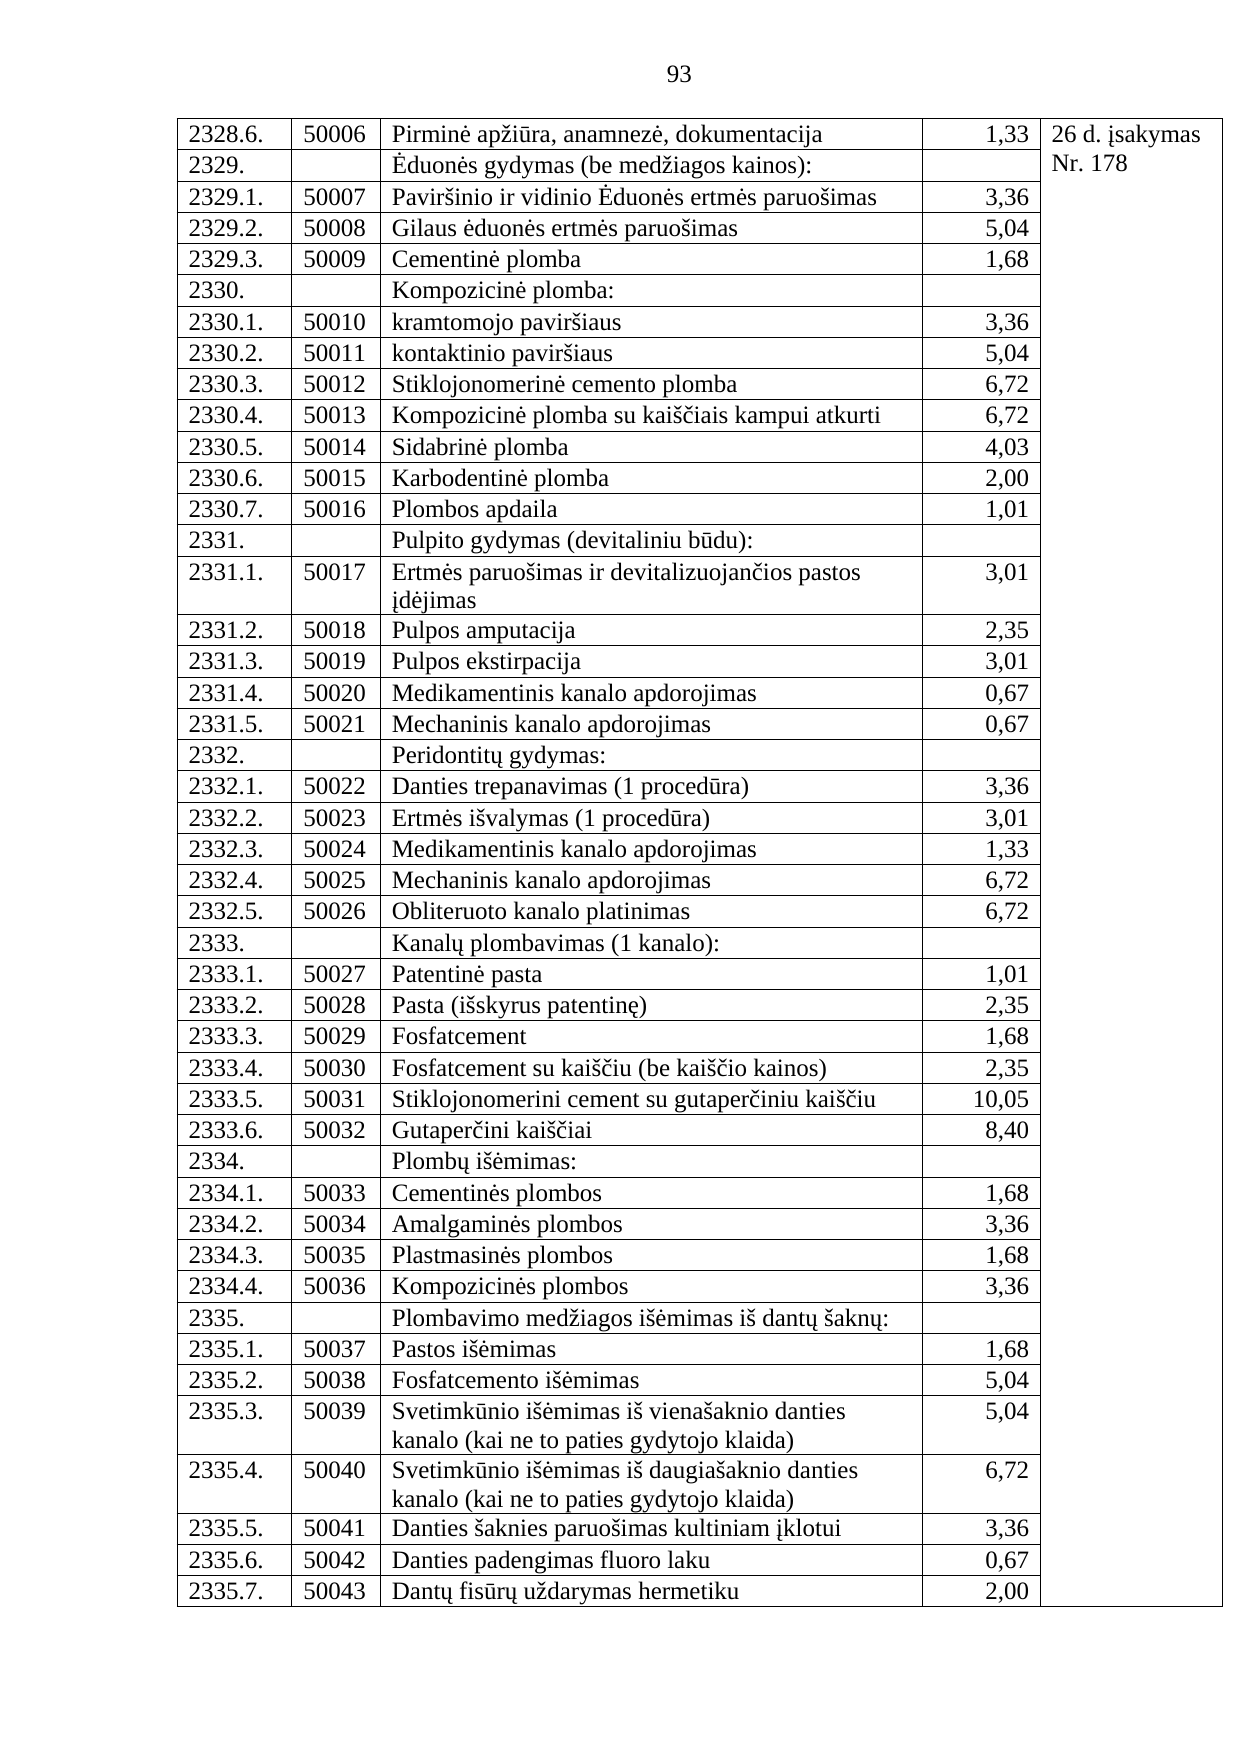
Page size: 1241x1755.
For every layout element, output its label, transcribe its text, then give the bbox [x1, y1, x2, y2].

table_cell [292, 275, 380, 306]
table_cell 50027 [292, 959, 380, 989]
table_cell Kompozicinės plombos [381, 1271, 922, 1302]
table_cell 2331.2. [178, 615, 291, 645]
table_cell 2332.1. [178, 771, 291, 802]
table_cell 50029 [292, 1021, 380, 1052]
table_cell 2335.7. [178, 1576, 291, 1606]
table_cell Cementinė plomba [381, 244, 922, 274]
table_cell Stiklojonomerini cement su gutaperčiniu kaiščiu [381, 1084, 922, 1114]
table_cell [923, 1303, 1040, 1333]
table_cell Pastos išėmimas [381, 1334, 922, 1364]
table_cell [923, 275, 1040, 306]
table_cell 2333.4. [178, 1053, 291, 1083]
table_cell 2330.7. [178, 494, 291, 524]
table_cell 50008 [292, 213, 380, 243]
table_cell 2,00 [923, 1576, 1040, 1606]
table_cell 1,68 [923, 1240, 1040, 1270]
table_cell 10,05 [923, 1084, 1040, 1114]
table_cell Kanalų plombavimas (1 kanalo): [381, 928, 922, 958]
table_cell 50016 [292, 494, 380, 524]
table_cell 2332.4. [178, 865, 291, 895]
table_cell Obliteruoto kanalo platinimas [381, 896, 922, 927]
table_cell Gutaperčini kaiščiai [381, 1115, 922, 1145]
table_cell 6,72 [923, 896, 1040, 927]
table_cell 2334.3. [178, 1240, 291, 1270]
table_cell 2332.2. [178, 803, 291, 833]
table_cell 50007 [292, 182, 380, 212]
table_cell [292, 1303, 380, 1333]
table_cell kramtomojo paviršiaus [381, 307, 922, 337]
table_cell 50018 [292, 615, 380, 645]
table_cell 3,01 [923, 803, 1040, 833]
table_cell 2335.3. [178, 1396, 291, 1454]
table_cell 2335. [178, 1303, 291, 1333]
table_cell Pirminė apžiūra, anamnezė, dokumentacija [381, 119, 922, 149]
table_cell 1,68 [923, 244, 1040, 274]
table_cell [292, 740, 380, 770]
table_cell 1,68 [923, 1021, 1040, 1052]
table_cell 50024 [292, 834, 380, 864]
table_cell 2332.3. [178, 834, 291, 864]
table_cell 50026 [292, 896, 380, 927]
table_cell 3,36 [923, 1514, 1040, 1544]
table_cell 5,04 [923, 1365, 1040, 1395]
table_cell Danties trepanavimas (1 procedūra) [381, 771, 922, 802]
table_cell 50022 [292, 771, 380, 802]
table_cell 0,67 [923, 678, 1040, 708]
table_cell 2331.1. [178, 557, 291, 614]
table_cell 2332. [178, 740, 291, 770]
table_cell Sidabrinė plomba [381, 432, 922, 462]
table_cell 6,72 [923, 369, 1040, 399]
table_cell 0,67 [923, 1545, 1040, 1575]
table_cell 2329.1. [178, 182, 291, 212]
table_cell 1,01 [923, 494, 1040, 524]
table_cell Plombų išėmimas: [381, 1146, 922, 1177]
table_cell 50023 [292, 803, 380, 833]
table_cell 2,35 [923, 1053, 1040, 1083]
table_cell 50042 [292, 1545, 380, 1575]
table_cell Svetimkūnio išėmimas iš vienašaknio danties kanalo (kai ne to paties gydytojo klaida) [381, 1396, 922, 1454]
table_cell Peridontitų gydymas: [381, 740, 922, 770]
table_cell 2,35 [923, 990, 1040, 1020]
table_cell 2334.1. [178, 1178, 291, 1208]
table_cell 2335.1. [178, 1334, 291, 1364]
table_cell 3,36 [923, 1271, 1040, 1302]
table_cell [923, 928, 1040, 958]
table_cell 3,01 [923, 646, 1040, 677]
table_cell 2333.1. [178, 959, 291, 989]
table_cell 2330.5. [178, 432, 291, 462]
table_cell 1,68 [923, 1178, 1040, 1208]
table_cell Plombavimo medžiagos išėmimas iš dantų šaknų: [381, 1303, 922, 1333]
table_cell 50021 [292, 709, 380, 739]
table_cell 1,33 [923, 119, 1040, 149]
table_cell Pulpito gydymas (devitaliniu būdu): [381, 525, 922, 556]
table_cell 50006 [292, 119, 380, 149]
table_cell 50030 [292, 1053, 380, 1083]
table_cell [292, 928, 380, 958]
table_cell Pulpos amputacija [381, 615, 922, 645]
table_cell 6,72 [923, 1455, 1040, 1512]
table_cell 3,36 [923, 771, 1040, 802]
table_cell 2330. [178, 275, 291, 306]
table_cell Danties šaknies paruošimas kultiniam įklotui [381, 1514, 922, 1544]
table_cell 2,35 [923, 615, 1040, 645]
table_cell 4,03 [923, 432, 1040, 462]
table_cell [923, 740, 1040, 770]
table_cell Karbodentinė plomba [381, 463, 922, 493]
table_cell 50015 [292, 463, 380, 493]
table_cell 2330.3. [178, 369, 291, 399]
table_cell 6,72 [923, 865, 1040, 895]
table_cell 26 d. įsakymas Nr. 178 [1041, 119, 1222, 1606]
table_cell 3,01 [923, 557, 1040, 614]
table_cell 2330.1. [178, 307, 291, 337]
table_cell [923, 1146, 1040, 1177]
table_cell 50020 [292, 678, 380, 708]
table_cell 5,04 [923, 213, 1040, 243]
table_cell 8,40 [923, 1115, 1040, 1145]
table_cell Ėduonės gydymas (be medžiagos kainos): [381, 150, 922, 181]
table_cell Medikamentinis kanalo apdorojimas [381, 678, 922, 708]
table_cell 1,33 [923, 834, 1040, 864]
table_cell 50035 [292, 1240, 380, 1270]
table_cell 5,04 [923, 338, 1040, 368]
table_cell 50025 [292, 865, 380, 895]
table_cell 50009 [292, 244, 380, 274]
table_cell 50034 [292, 1209, 380, 1239]
table_cell [292, 1146, 380, 1177]
table_cell 2333. [178, 928, 291, 958]
table_cell 3,36 [923, 1209, 1040, 1239]
table_cell 2334. [178, 1146, 291, 1177]
table_cell Mechaninis kanalo apdorojimas [381, 709, 922, 739]
table_cell 1,01 [923, 959, 1040, 989]
table_cell Cementinės plombos [381, 1178, 922, 1208]
table_cell 2333.6. [178, 1115, 291, 1145]
table_cell 50031 [292, 1084, 380, 1114]
table_cell Pulpos ekstirpacija [381, 646, 922, 677]
table_cell Mechaninis kanalo apdorojimas [381, 865, 922, 895]
table_cell 2330.2. [178, 338, 291, 368]
table_cell 50041 [292, 1514, 380, 1544]
table_cell 3,36 [923, 182, 1040, 212]
table_cell 50043 [292, 1576, 380, 1606]
table_cell 50037 [292, 1334, 380, 1364]
table_cell Svetimkūnio išėmimas iš daugiašaknio danties kanalo (kai ne to paties gydytojo klaida) [381, 1455, 922, 1512]
table_cell 50028 [292, 990, 380, 1020]
table_cell kontaktinio paviršiaus [381, 338, 922, 368]
table_cell 2335.2. [178, 1365, 291, 1395]
table_cell 50010 [292, 307, 380, 337]
table_cell 50011 [292, 338, 380, 368]
table_cell 50040 [292, 1455, 380, 1512]
table_cell 2,00 [923, 463, 1040, 493]
table_cell Pasta (išskyrus patentinę) [381, 990, 922, 1020]
table_cell 2328.6. [178, 119, 291, 149]
table_cell 50019 [292, 646, 380, 677]
table_cell [923, 525, 1040, 556]
table_cell Fosfatcemento išėmimas [381, 1365, 922, 1395]
table_cell 50013 [292, 400, 380, 431]
table_cell 2330.6. [178, 463, 291, 493]
table_cell 2331.5. [178, 709, 291, 739]
table_cell 50039 [292, 1396, 380, 1454]
table_cell [292, 525, 380, 556]
table_cell 2335.4. [178, 1455, 291, 1512]
table_cell 50036 [292, 1271, 380, 1302]
table_cell Ertmės paruošimas ir devitalizuojančios pastos įdėjimas [381, 557, 922, 614]
table_cell Kompozicinė plomba su kaiščiais kampui atkurti [381, 400, 922, 431]
table_cell 2333.3. [178, 1021, 291, 1052]
table_cell 2335.6. [178, 1545, 291, 1575]
table_cell Kompozicinė plomba: [381, 275, 922, 306]
table_cell 0,67 [923, 709, 1040, 739]
table_cell Fosfatcement [381, 1021, 922, 1052]
table_cell Paviršinio ir vidinio Ėduonės ertmės paruošimas [381, 182, 922, 212]
table_cell 50014 [292, 432, 380, 462]
table_cell 50033 [292, 1178, 380, 1208]
table_cell 2329.3. [178, 244, 291, 274]
table_cell 50012 [292, 369, 380, 399]
table_cell 1,68 [923, 1334, 1040, 1364]
table_cell Gilaus ėduonės ertmės paruošimas [381, 213, 922, 243]
table_cell 2333.2. [178, 990, 291, 1020]
table_cell Danties padengimas fluoro laku [381, 1545, 922, 1575]
table_cell Fosfatcement su kaiščiu (be kaiščio kainos) [381, 1053, 922, 1083]
table_cell 3,36 [923, 307, 1040, 337]
table_cell 2335.5. [178, 1514, 291, 1544]
table_cell 2331. [178, 525, 291, 556]
table_cell Ertmės išvalymas (1 procedūra) [381, 803, 922, 833]
table_cell 2332.5. [178, 896, 291, 927]
table_cell 5,04 [923, 1396, 1040, 1454]
table_cell 50017 [292, 557, 380, 614]
table_cell 2334.2. [178, 1209, 291, 1239]
table_cell 2330.4. [178, 400, 291, 431]
table_cell 2331.3. [178, 646, 291, 677]
table_cell Stiklojonomerinė cemento plomba [381, 369, 922, 399]
table_cell 2333.5. [178, 1084, 291, 1114]
table_cell [923, 150, 1040, 181]
table_cell 6,72 [923, 400, 1040, 431]
table_cell 2329. [178, 150, 291, 181]
table_cell Plombos apdaila [381, 494, 922, 524]
table_cell Medikamentinis kanalo apdorojimas [381, 834, 922, 864]
table_cell Patentinė pasta [381, 959, 922, 989]
table_cell Dantų fisūrų uždarymas hermetiku [381, 1576, 922, 1606]
table_cell 2329.2. [178, 213, 291, 243]
table_cell Plastmasinės plombos [381, 1240, 922, 1270]
table_cell 50032 [292, 1115, 380, 1145]
table_cell [292, 150, 380, 181]
table_cell 2331.4. [178, 678, 291, 708]
table_cell 2334.4. [178, 1271, 291, 1302]
table_cell Amalgaminės plombos [381, 1209, 922, 1239]
table_cell 50038 [292, 1365, 380, 1395]
